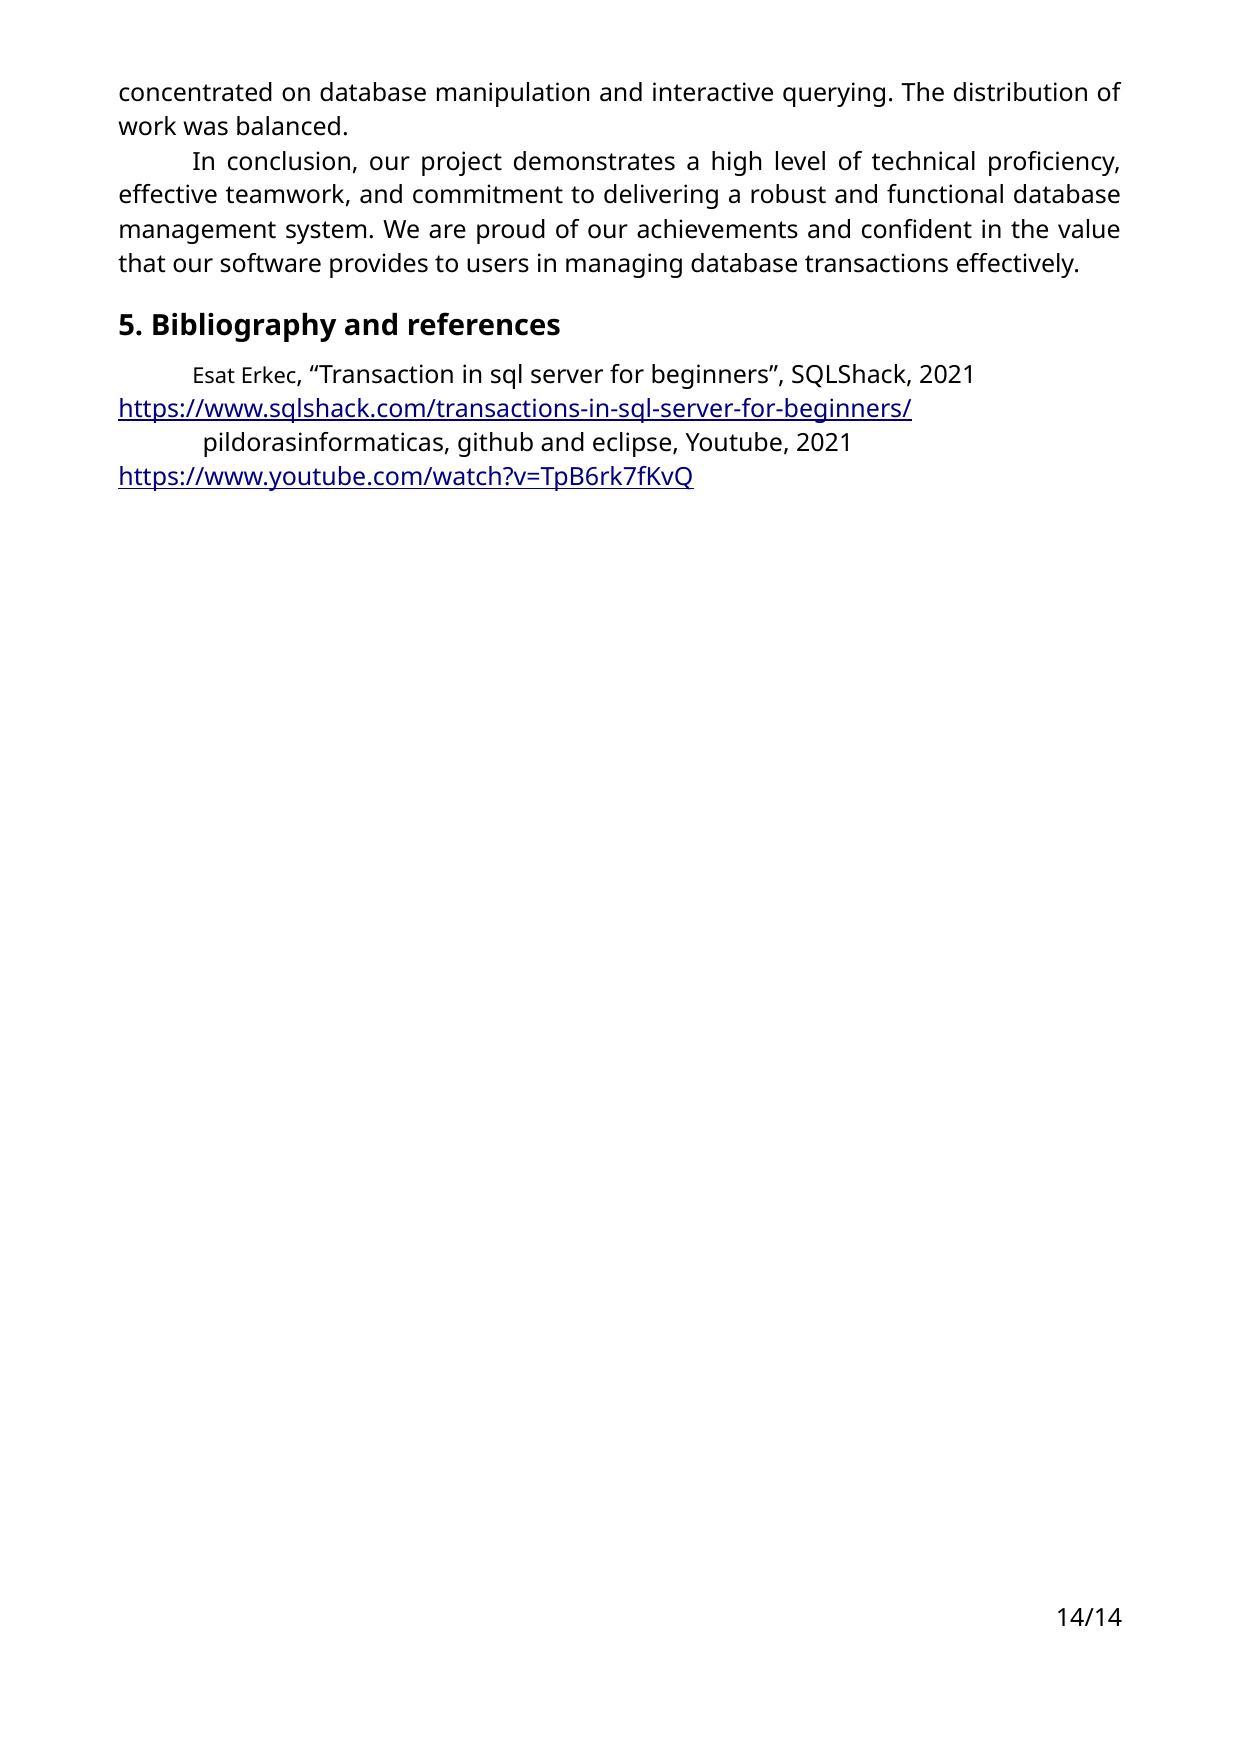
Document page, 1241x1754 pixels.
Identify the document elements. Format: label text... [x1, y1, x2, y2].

text concentrated on database manipulation and interactive querying. The distribution of work was balanced. [118, 75, 1122, 143]
text pildorasinformaticas, github and eclipse, Youtube, 2021 [118, 425, 1122, 459]
subtitle 5. Bibliography and references [118, 304, 1122, 344]
text Esat Erkec, “Transaction in sql server for beginners”, SQLShack, 2021 [118, 357, 1122, 391]
text https://www.sqlshack.com/transactions-in-sql-server-for-beginners/ [118, 391, 1122, 425]
text In conclusion, our project demonstrates a high level of technical proficiency, effective teamwork, and commitment to delivering a robust and functional database management system. We are proud of our achievements and confident in the value that our software provides to users in managing database transactions effectively. [118, 143, 1122, 279]
text https://www.youtube.com/watch?v=TpB6rk7fKvQ [118, 459, 1122, 493]
